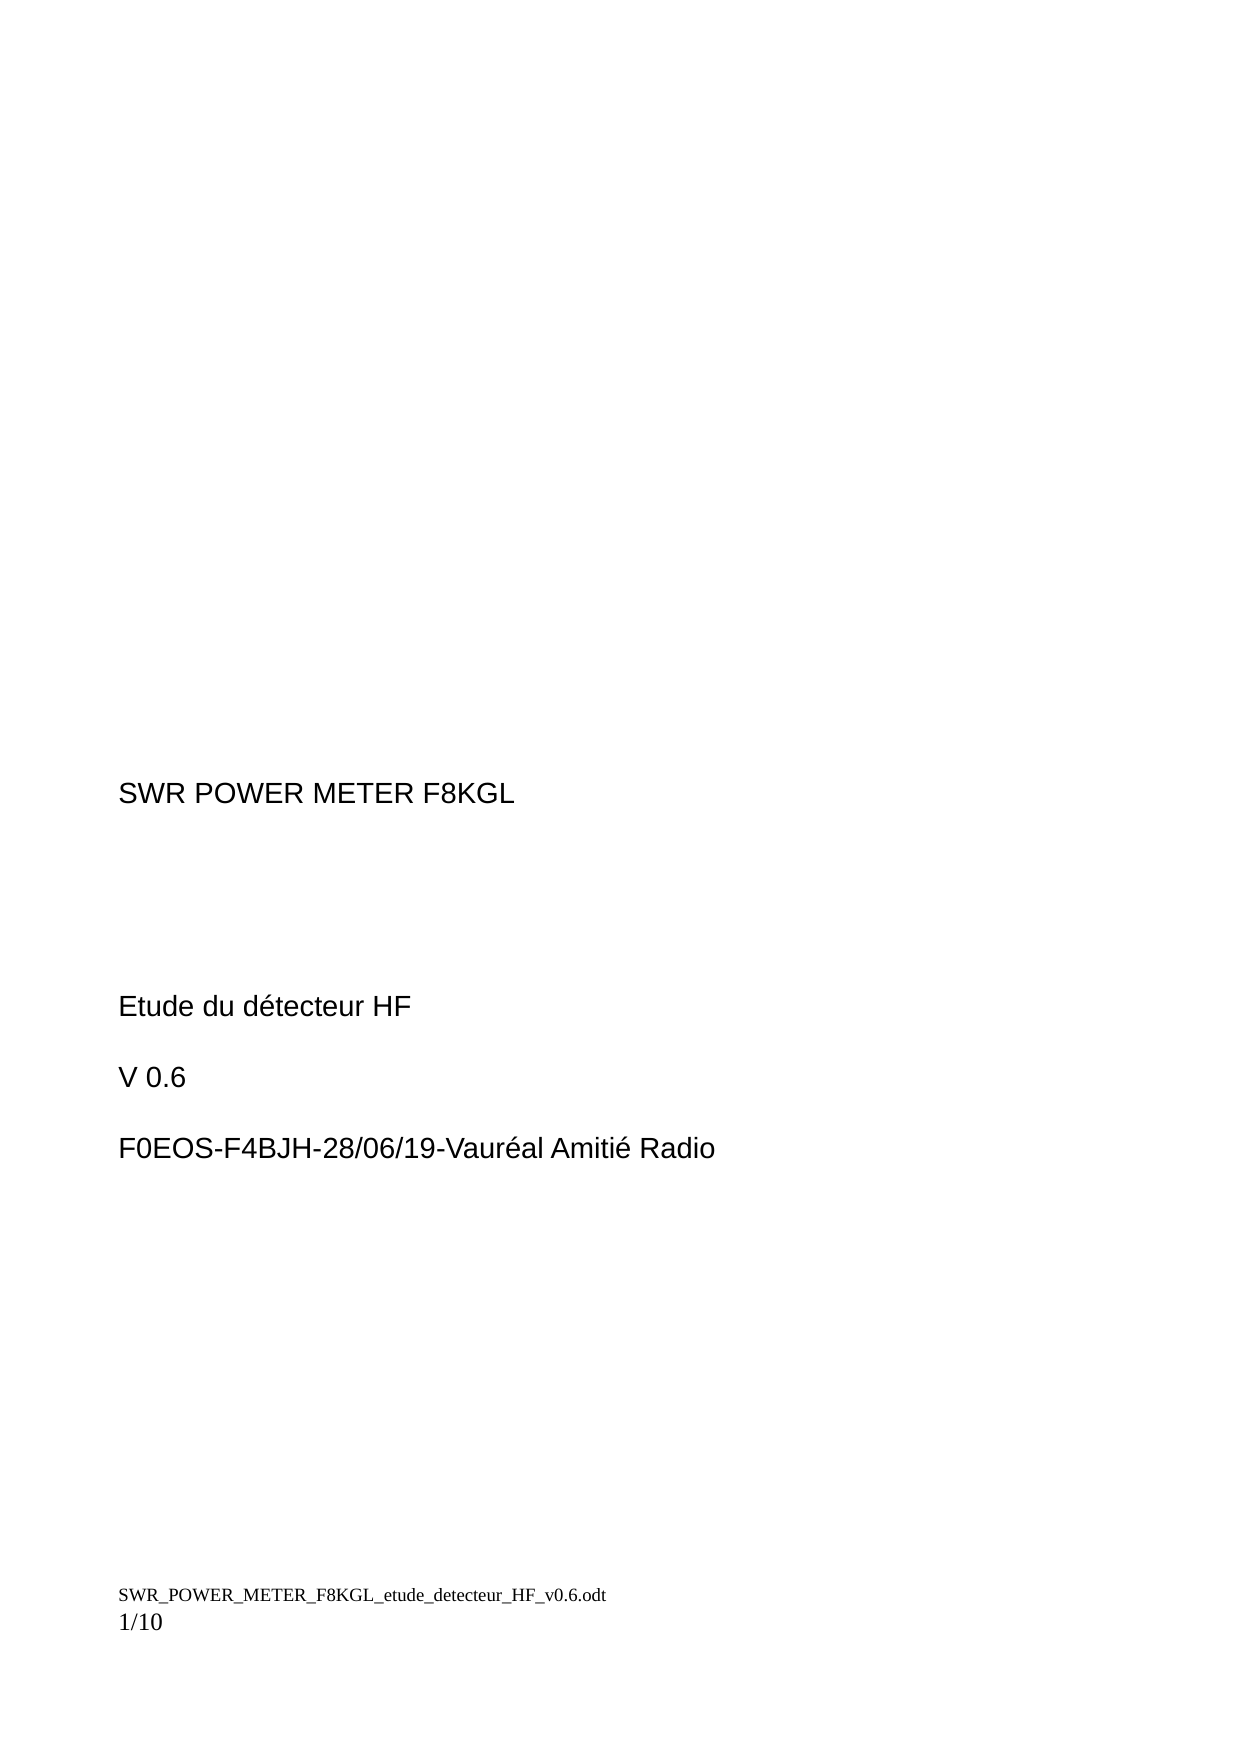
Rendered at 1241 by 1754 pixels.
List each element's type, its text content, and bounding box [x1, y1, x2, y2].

title SWR POWER METER F8KGL [118, 776, 1122, 809]
title Etude du détecteur HF [118, 989, 1122, 1022]
subtitle F0EOS-F4BJH-28/06/19-Vauréal Amitié Radio [118, 1131, 1122, 1164]
title V 0.6 [118, 1060, 1122, 1093]
